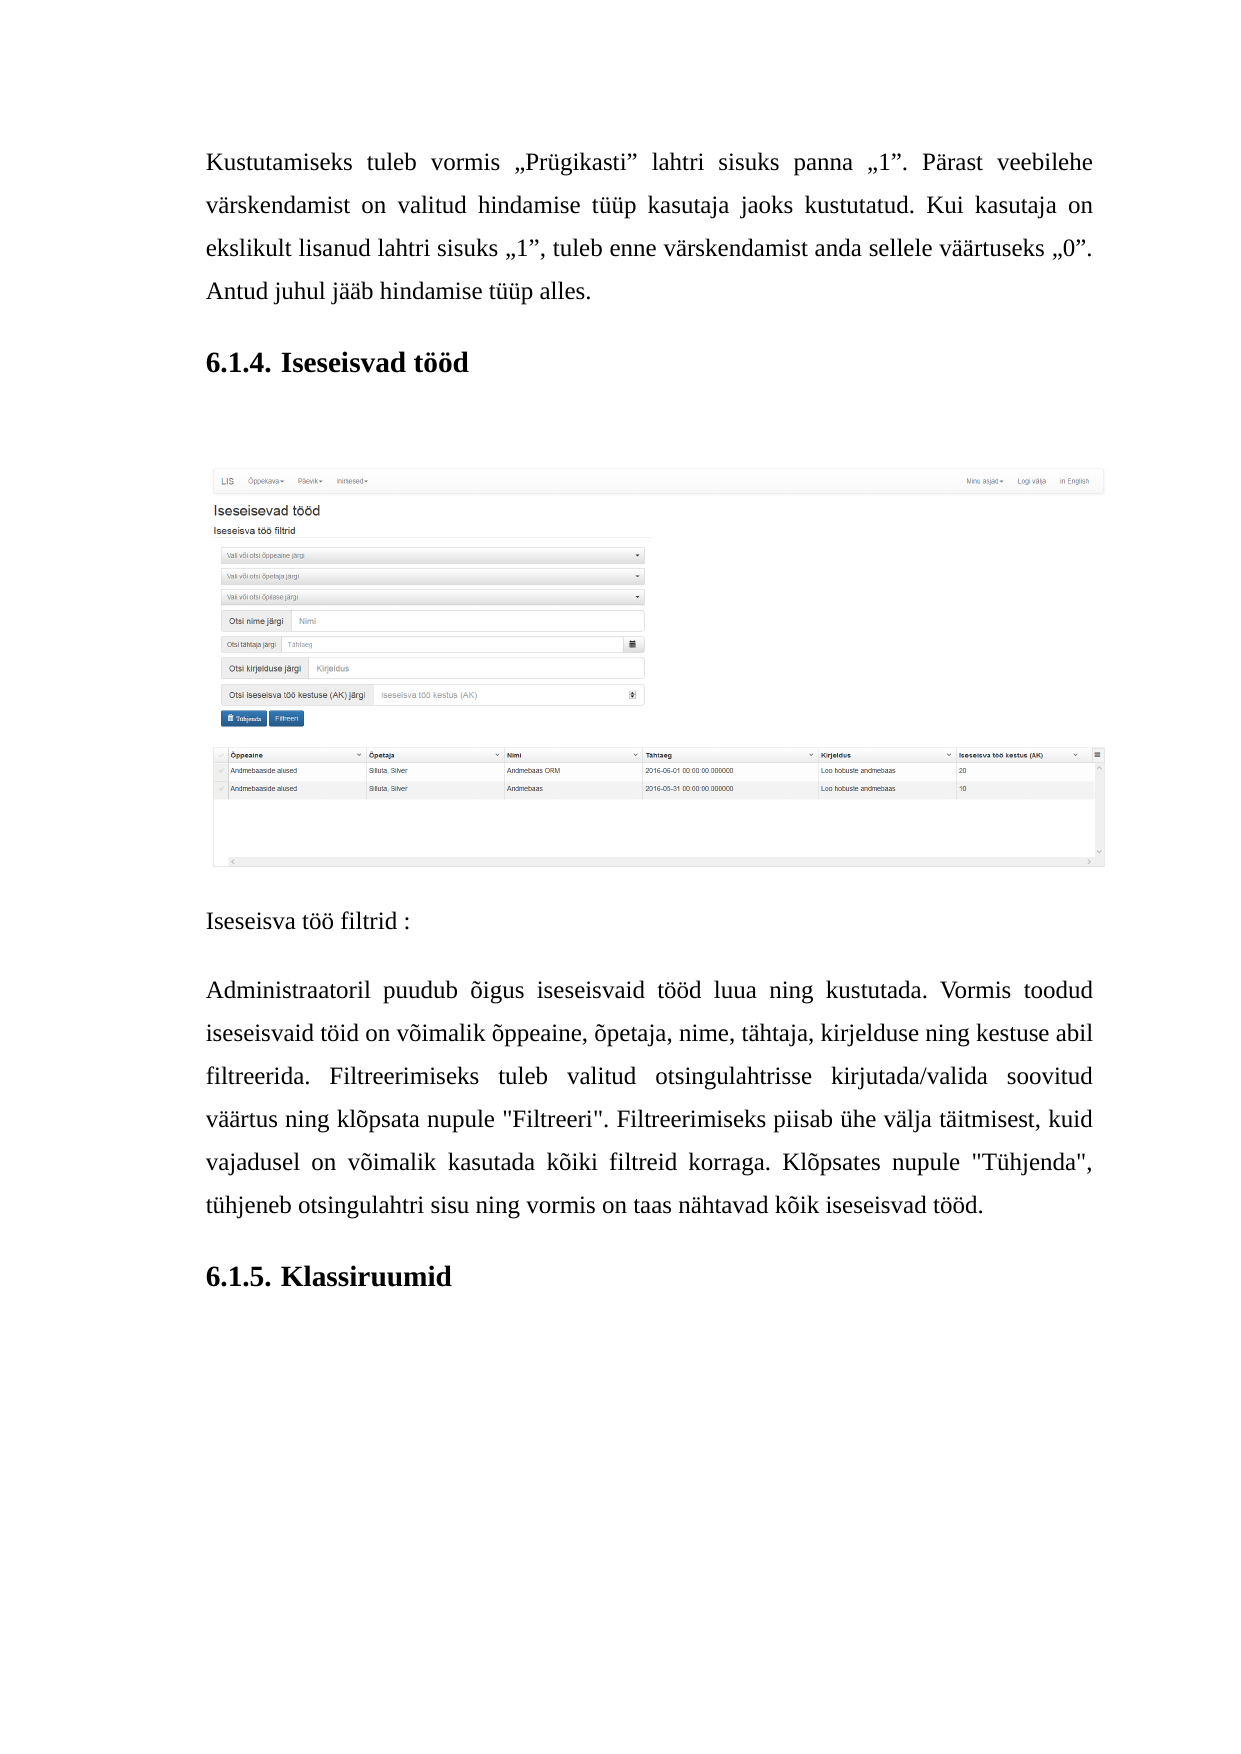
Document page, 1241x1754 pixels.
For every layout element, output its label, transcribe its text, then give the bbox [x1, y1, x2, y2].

subtitle Iseseisvad tööd [206, 345, 1093, 379]
picture [204, 460, 1113, 892]
text Iseseisva töö filtrid : [206, 892, 1093, 935]
text Administraatoril puudub õigus iseseisvaid tööd luua ning kustutada. Vormis toodud iseseisvaid töid on võimalik õppeaine, õpetaja, nime, tähtaja, kirjelduse ning kestuse abil filtreerida. Filtreerimiseks tuleb valitud otsingulahtrisse kirjutada/valida soovitud väärtus ning klõpsata nupule "Filtreeri". Filtreerimiseks piisab ühe välja täitmisest, kuid vajadusel on võimalik kasutada kõiki filtreid korraga. Klõpsates nupule "Tühjenda", tühjeneb otsingulahtri sisu ning vormis on taas nähtavad kõik iseseisvad tööd. [206, 975, 1093, 1219]
subtitle Klassiruumid [206, 1259, 1093, 1293]
text Kustutamiseks tuleb vormis „Prügikasti” lahtri sisuks panna „1”. Pärast veebilehe värskendamist on valitud hindamise tüüp kasutaja jaoks kustutatud. Kui kasutaja on ekslikult lisanud lahtri sisuks „1”, tuleb enne värskendamist anda sellele väärtuseks „0”. Antud juhul jääb hindamise tüüp alles. [206, 147, 1093, 305]
